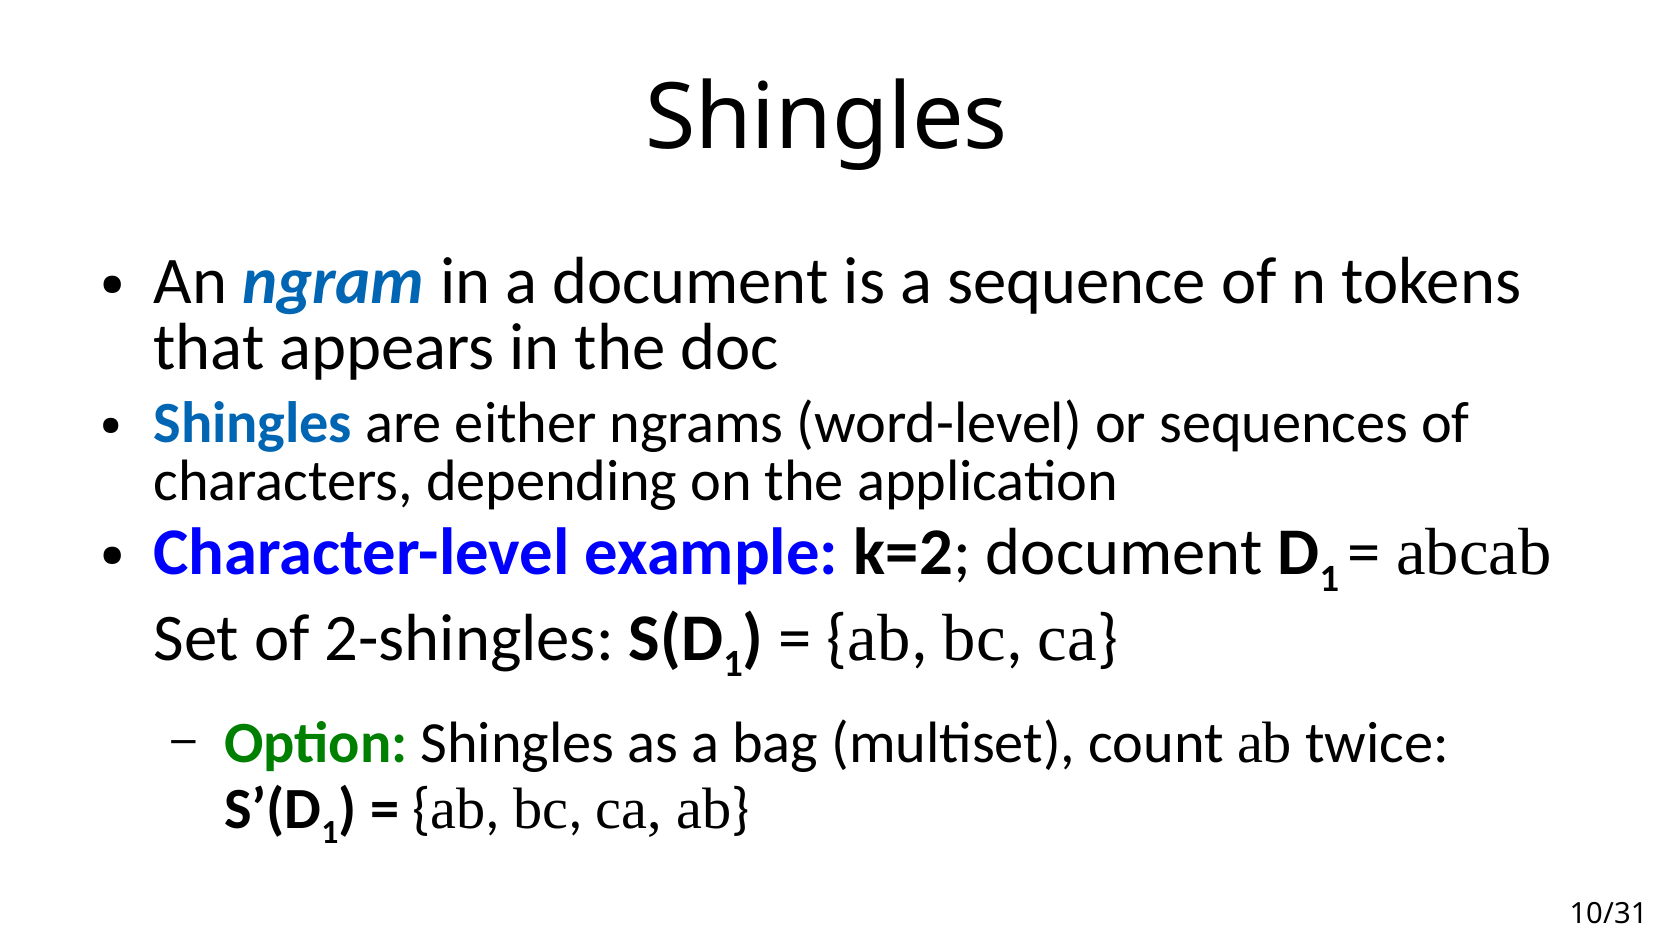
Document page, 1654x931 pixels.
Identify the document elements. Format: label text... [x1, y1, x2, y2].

title Shingles [82, 1, 1571, 226]
list An ngram in a document is a sequence of n tokens that appears in the doc Shingles are either ngrams (word-level) or sequences of characters, depending on the application Character-level example: k=2; document D1 = abcab Set of 2-shingles: S(D1) = {ab, bc, ca} Option: Shingles as a bag (multiset), count ab twice: S’(D1) = {ab, bc, ca, ab} [82, 253, 1571, 856]
